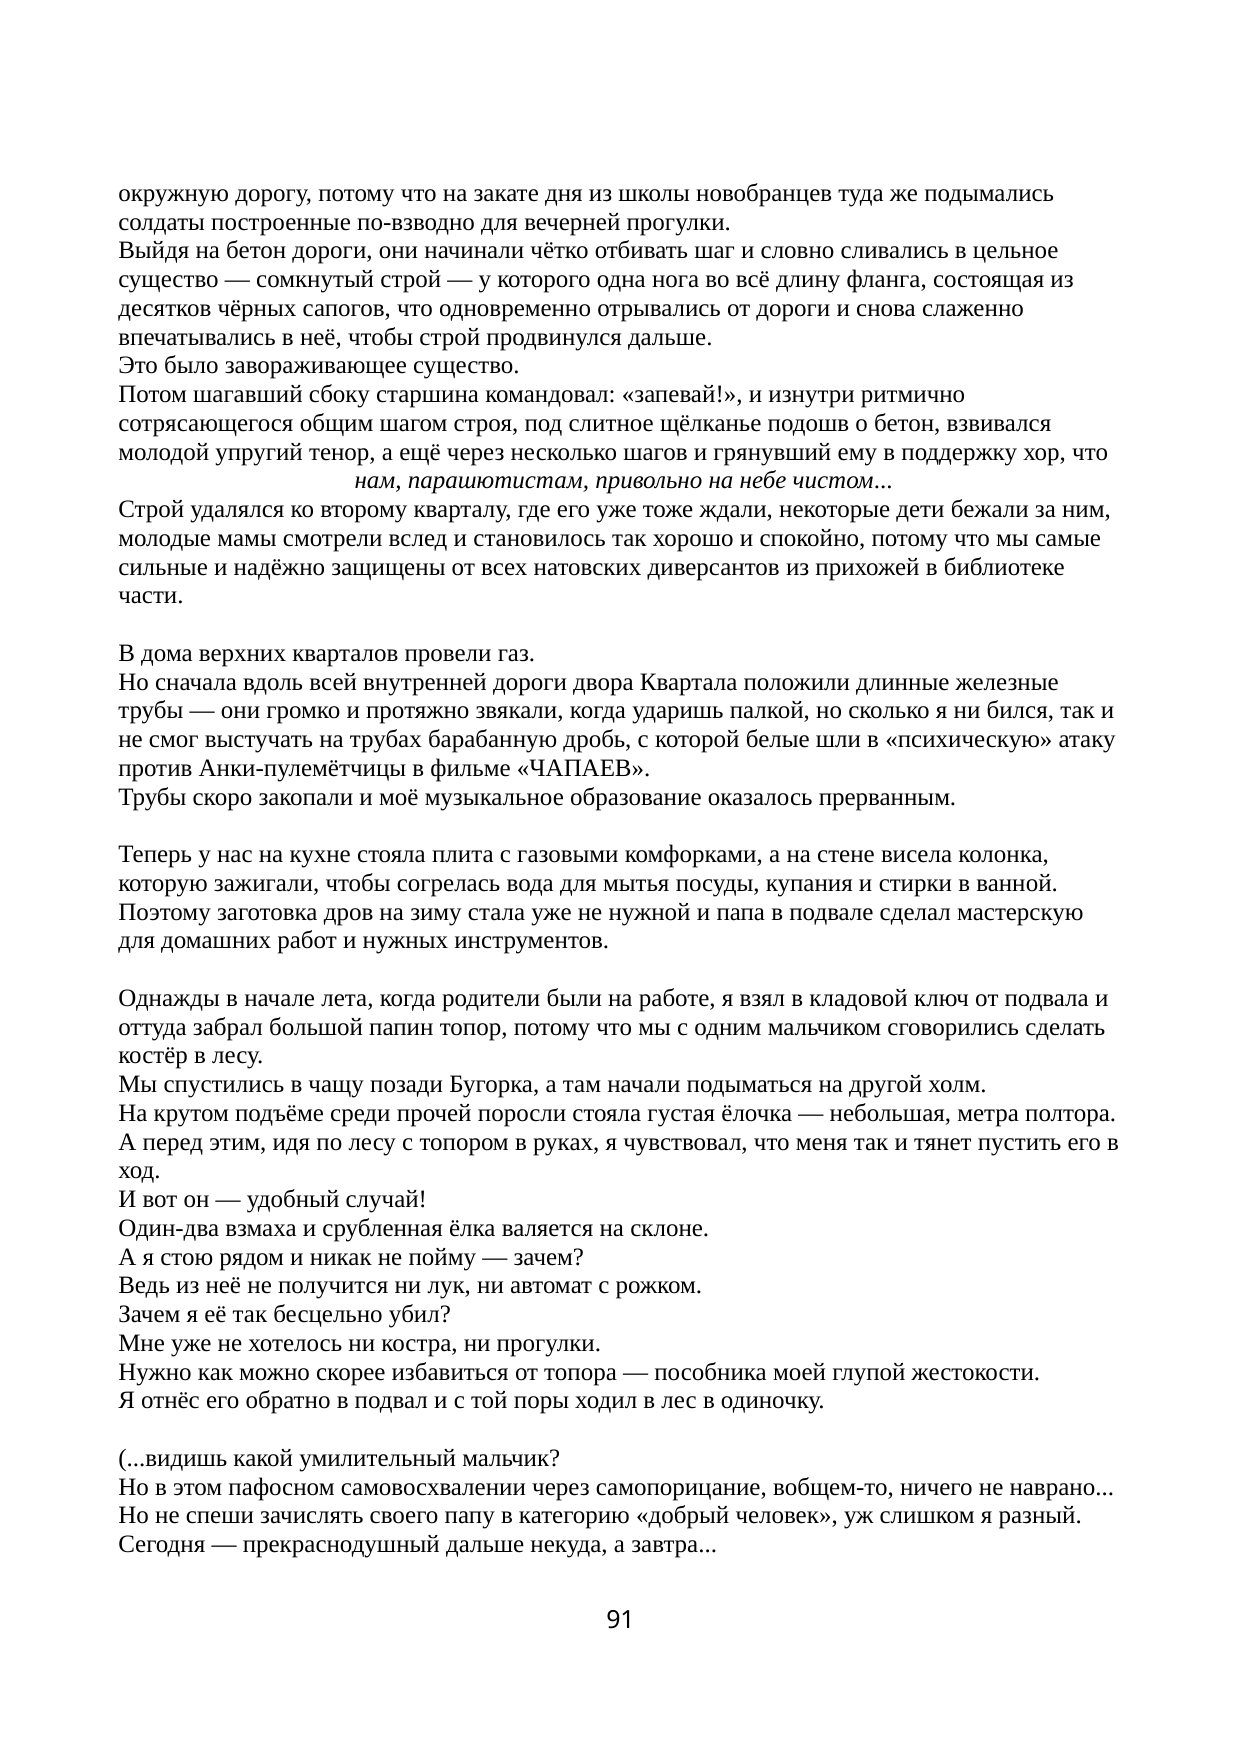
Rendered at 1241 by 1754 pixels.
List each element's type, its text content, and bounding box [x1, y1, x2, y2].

text В дома верхних кварталов провели газ. [118, 638, 1122, 667]
text А я стою рядом и никак не пойму — зачем? [118, 1242, 1122, 1271]
text Поэтому заготовка дров на зиму стала уже не нужной и папа в подвале сделал мастерскую для домашних работ и нужных инструментов. [118, 897, 1122, 954]
text окружную дорогу, потому что на закате дня из школы новобранцев туда же подымались солдаты построенные по-взводно для вечерней прогулки. [118, 178, 1122, 236]
text Нужно как можно скорее избавиться от топора — пособника моей глупой жестокости. [118, 1357, 1122, 1386]
text Но не спеши зачислять своего папу в категорию «добрый человек», уж слишком я разный. Сегодня — прекраснодушный дальше некуда, а завтра... [118, 1501, 1122, 1558]
text Мне уже не хотелось ни костра, ни прогулки. [118, 1328, 1122, 1357]
text Мы спустились в чащу позади Бугорка, а там начали подыматься на другой холм. [118, 1069, 1122, 1098]
text Ведь из неё не получится ни лук, ни автомат с рожком. [118, 1271, 1122, 1299]
text Трубы скоро закопали и моё музыкальное образование оказалось прерванным. [118, 782, 1122, 811]
text Потом шагавший сбоку старшина командовал: «запевай!», и изнутри ритмично сотрясающегося общим шагом строя, под слитное щёлканье подошв о бетон, взвивался молодой упругий тенор, а ещё через несколько шагов и грянувший ему в поддержку хор, что [118, 379, 1122, 466]
text Зачем я её так бесцельно убил? [118, 1299, 1122, 1328]
text Но в этом пафосном самовосхвалении через самопорицание, вобщем-то, ничего не наврано... [118, 1472, 1122, 1501]
text Это было завораживающее существо. [118, 351, 1122, 379]
text Выйдя на бетон дороги, они начинали чётко отбивать шаг и словно сливались в цельное существо — сомкнутый строй — у которого одна нога во всё длину фланга, состоящая из десятков чёрных сапогов, что одновременно отрывались от дороги и снова слаженно впечатывались в неё, чтобы строй продвинулся дальше. [118, 236, 1122, 351]
text На крутом подъёме среди прочей поросли стояла густая ёлочка — небольшая, метра полтора. [118, 1098, 1122, 1127]
text Теперь у нас на кухне стояла плита с газовыми комфорками, а на стене висела колонка, которую зажигали, чтобы согрелась вода для мытья посуды, купания и стирки в ванной. [118, 839, 1122, 897]
text Однажды в начале лета, когда родители были на работе, я взял в кладовой ключ от подвала и оттуда забрал большой папин топор, потому что мы с одним мальчиком сговорились сделать костёр в лесу. [118, 983, 1122, 1069]
text А перед этим, идя по лесу с топором в руках, я чувствовал, что меня так и тянет пустить его в ход. [118, 1127, 1122, 1184]
text нам, парашютистам, привольно на небе чистом... [118, 466, 1122, 494]
text Строй удалялся ко второму кварталу, где его уже тоже ждали, некоторые дети бежали за ним, молодые мамы смотрели вслед и становилось так хорошо и спокойно, потому что мы самые сильные и надёжно защищены от всех натовских диверсантов из прихожей в библиотеке части. [118, 494, 1122, 609]
text Один-два взмаха и срубленная ёлка валяется на склоне. [118, 1213, 1122, 1242]
text (...видишь какой умилительный мальчик? [118, 1443, 1122, 1472]
text Я отнёс его обратно в подвал и с той поры ходил в лес в одиночку. [118, 1386, 1122, 1414]
text И вот он — удобный случай! [118, 1184, 1122, 1213]
text Но сначала вдоль всей внутренней дороги двора Квартала положили длинные железные трубы — они громко и протяжно звякали, когда ударишь палкой, но сколько я ни бился, так и не смог выстучать на трубах барабанную дробь, с которой белые шли в «психическую» атаку против Анки-пулемётчицы в фильме «ЧАПАЕВ». [118, 667, 1122, 782]
